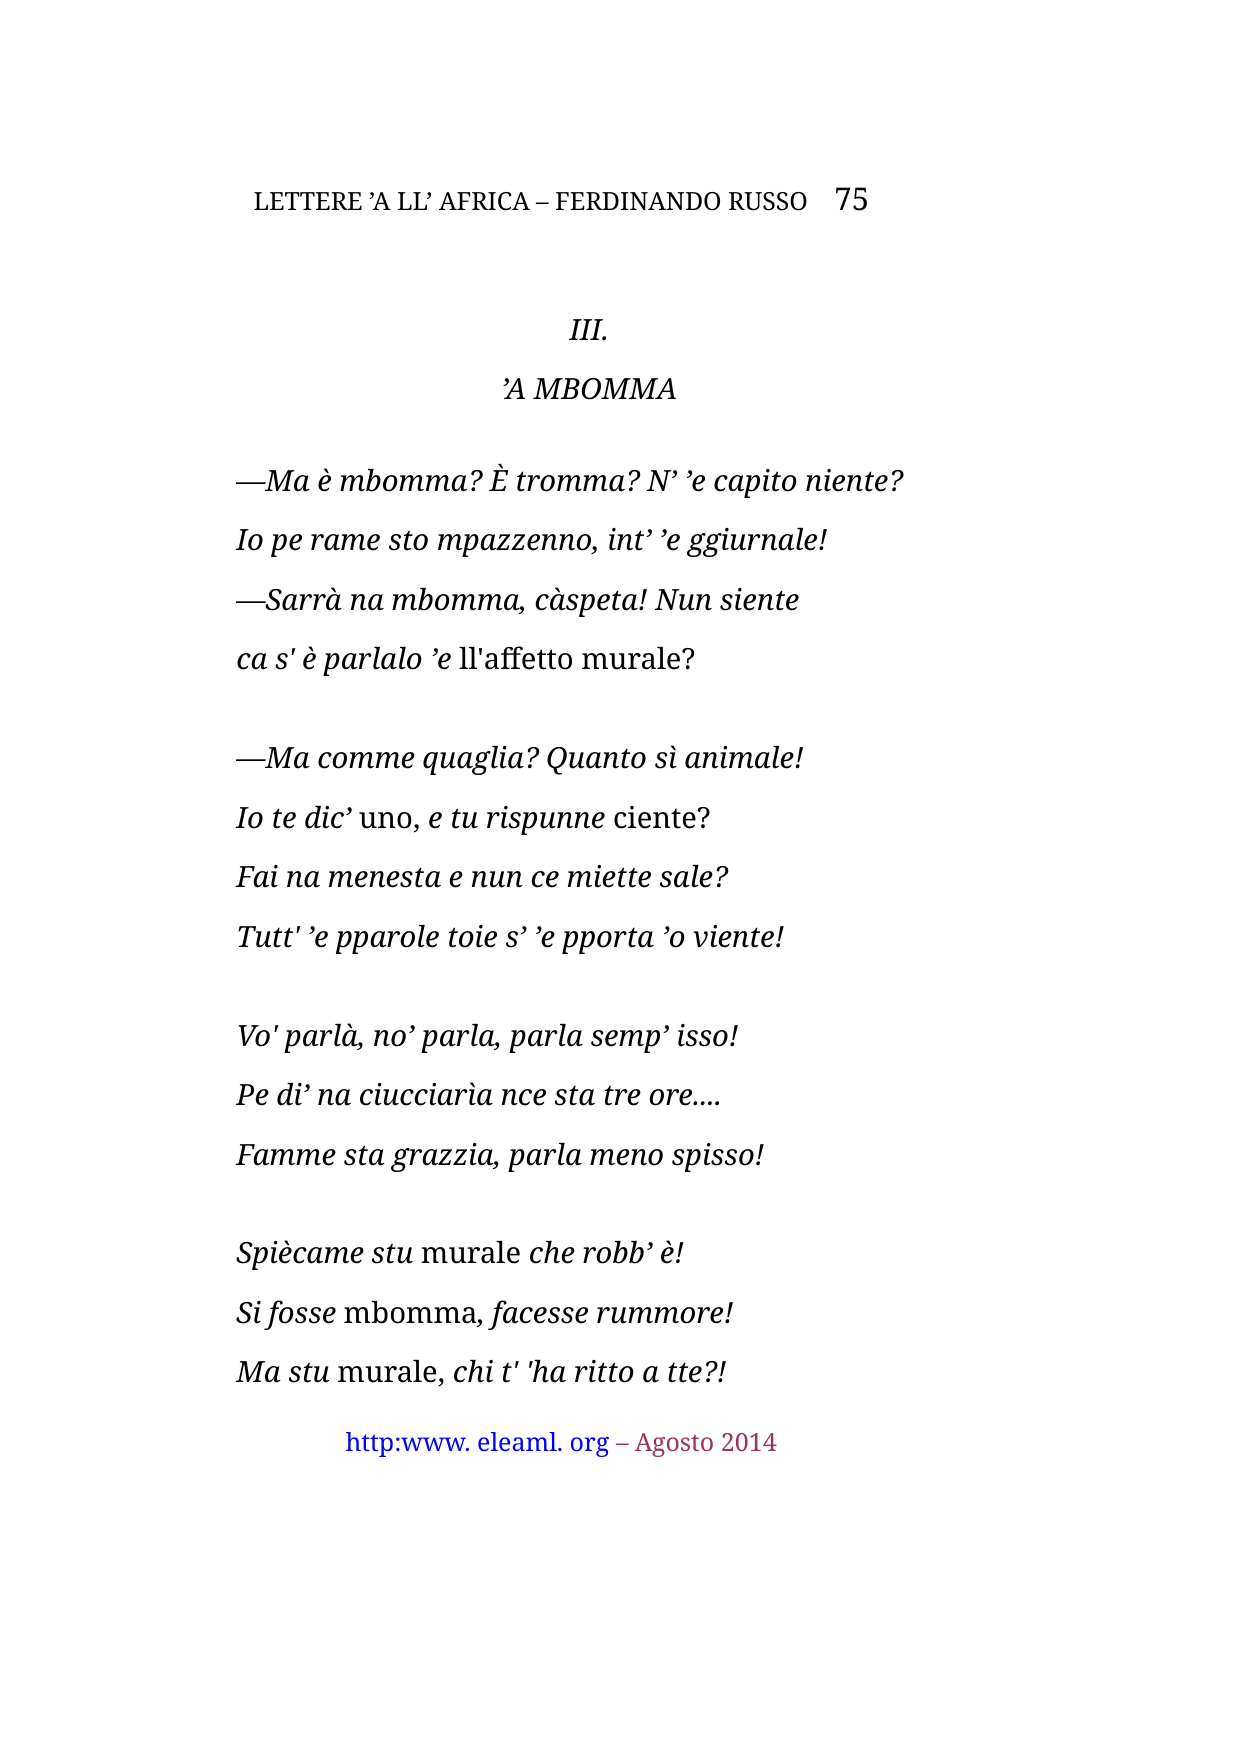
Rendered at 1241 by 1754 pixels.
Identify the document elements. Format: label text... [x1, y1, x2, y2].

text Si fosse mbomma, facesse rummore! [177, 1292, 945, 1332]
text —Ma comme quaglia? Quanto sì animale! [177, 737, 945, 777]
text Io pe rame sto mpazzenno, int’ ’e ggiurnale! [177, 519, 945, 559]
text Pe di’ na ciucciarìa nce sta tre ore.... [177, 1074, 945, 1114]
text Vo' parlà, no’ parla, parla semp’ isso! [177, 1015, 945, 1054]
text Tutt' ’e pparole toie s’ ’e pporta ’o viente! [177, 916, 945, 956]
text Fai na menesta e nun ce miette sale? [177, 856, 945, 896]
text Spiècame stu murale che robb’ è! [177, 1233, 945, 1272]
text Io te dic’ uno, e tu rispunne ciente? [177, 797, 945, 837]
text ca s' è parlalo ’e ll'affetto murale? [177, 638, 945, 678]
text Ma stu murale, chi t' 'ha ritto a tte?! [177, 1352, 945, 1391]
text —Ma è mbomma? È tromma? N’ ’e capito niente? [177, 460, 945, 500]
text Famme sta grazzia, parla meno spisso! [177, 1134, 945, 1173]
text ’A MBOMMA [177, 368, 945, 408]
text —Sarrà na mbomma, càspeta! Nun siente [177, 579, 945, 619]
text III. [177, 309, 945, 348]
